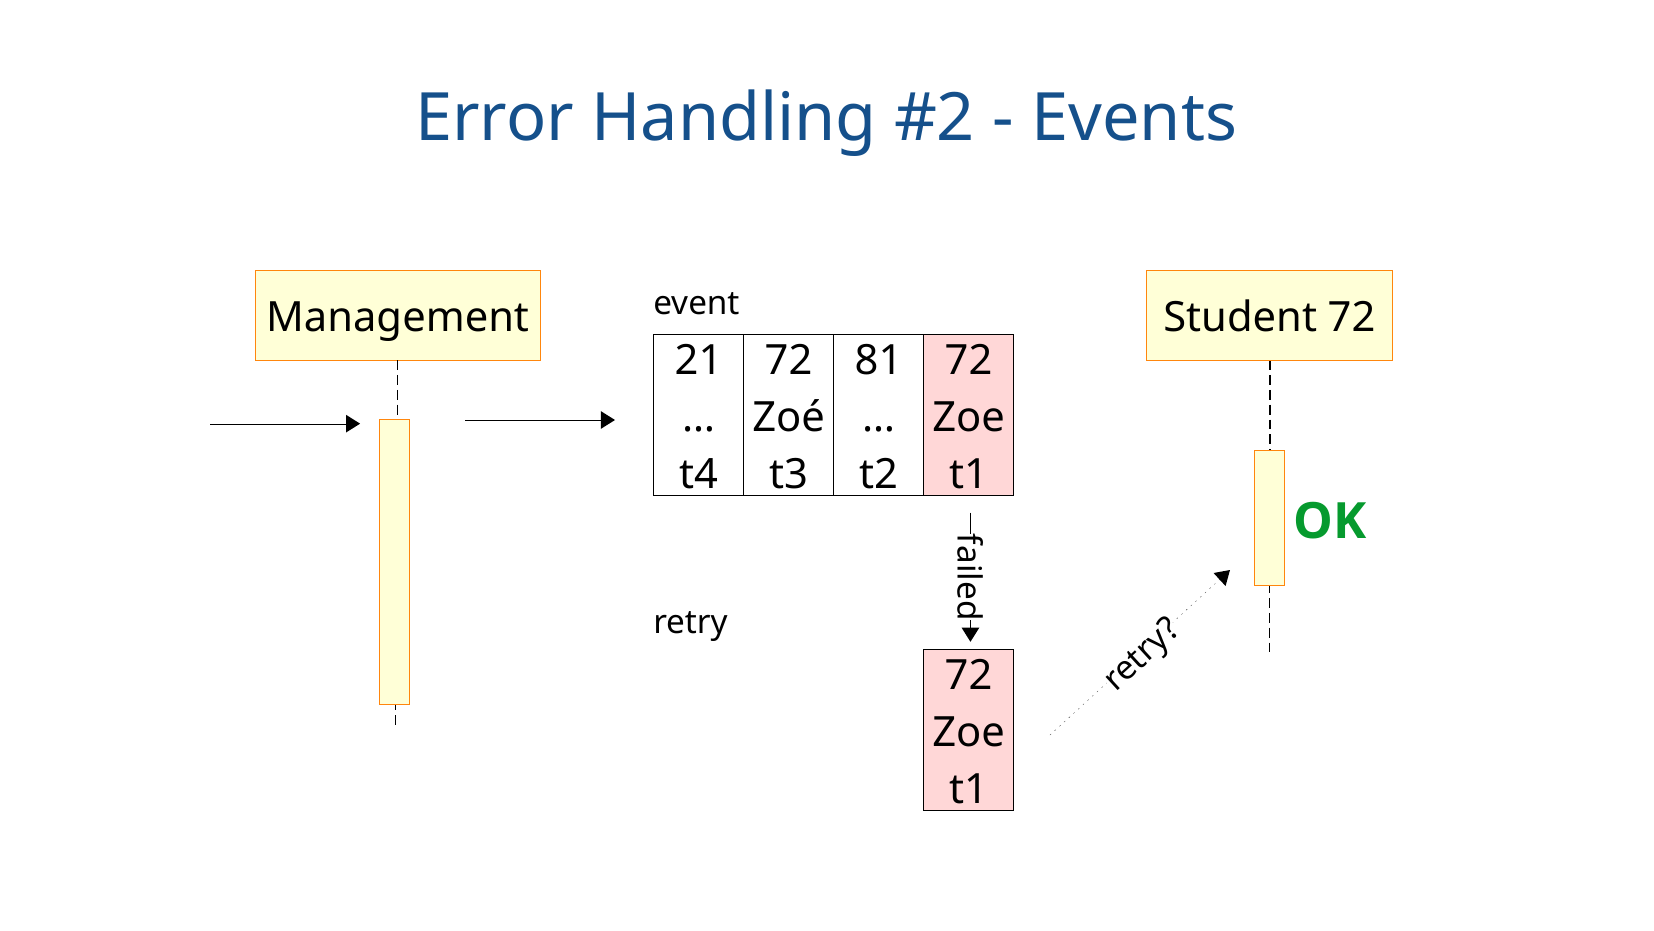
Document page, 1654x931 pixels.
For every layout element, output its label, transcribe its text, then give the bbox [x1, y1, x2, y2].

text_box OK [1279, 477, 1390, 561]
text_box 72 Zoe t1 [923, 334, 1014, 496]
text_box Management [255, 270, 541, 361]
text_box retry [638, 590, 1059, 651]
text_box event [638, 271, 1059, 332]
text_box Student 72 [1146, 270, 1393, 361]
title Error Handling #2 - Events [82, 36, 1571, 193]
text_box retry [959, 605, 970, 615]
text_box 21 … t4 [653, 334, 743, 496]
text_box 72 Zoe t1 [923, 649, 1014, 811]
text_box [1254, 450, 1285, 586]
text_box 81 … t2 [833, 334, 923, 496]
text_box 72 Zoé t3 [743, 334, 833, 496]
text_box [379, 419, 410, 705]
